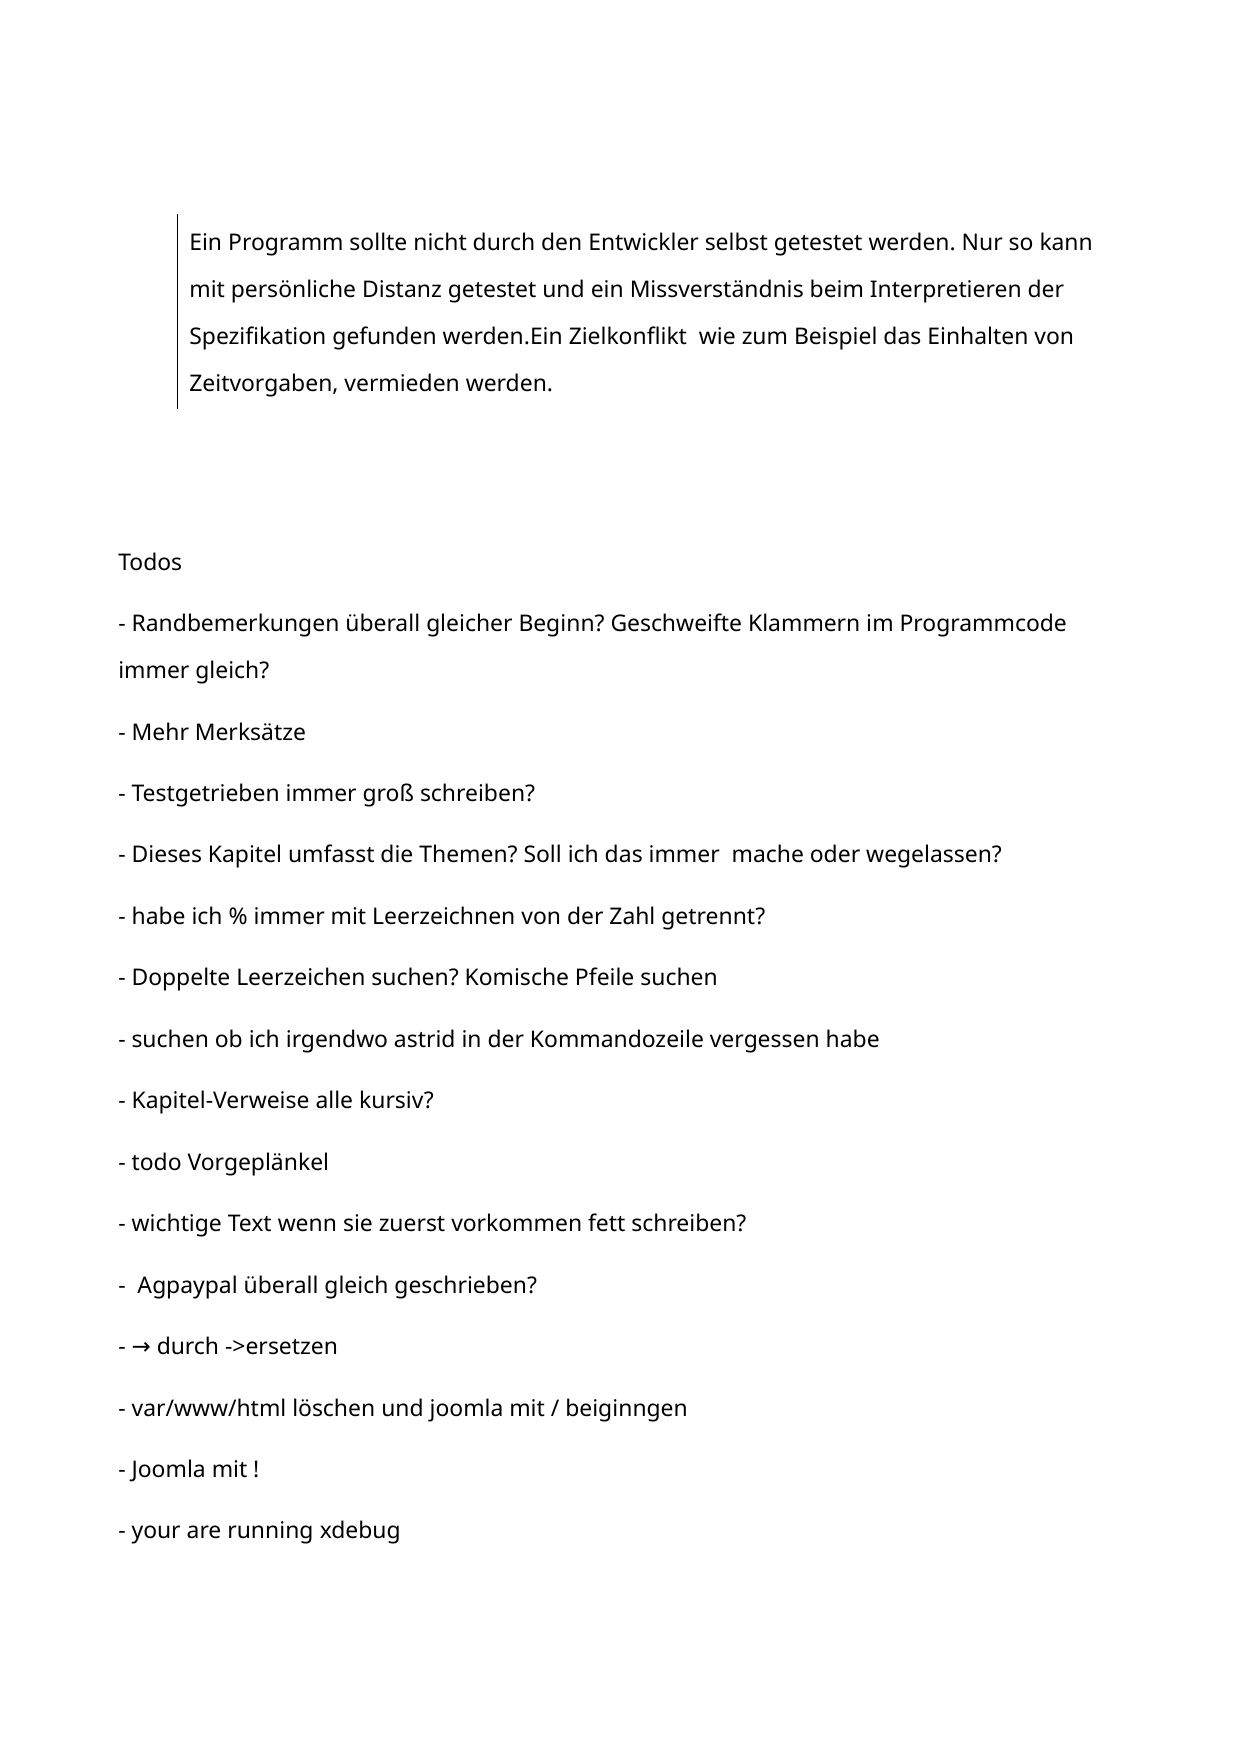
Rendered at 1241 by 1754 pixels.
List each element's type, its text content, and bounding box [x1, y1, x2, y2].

text - wichtige Text wenn sie zuerst vorkommen fett schreiben? [118, 1207, 1122, 1238]
text - Mehr Merksätze [118, 715, 1122, 747]
text - Randbemerkungen überall gleicher Beginn? Geschweifte Klammern im Programmcode immer gleich? [118, 607, 1122, 685]
text - todo Vorgeplänkel [118, 1146, 1122, 1177]
text - your are running xdebug [118, 1514, 1122, 1546]
text - Joomla mit ! [118, 1453, 1122, 1484]
text - suchen ob ich irgendwo astrid in der Kommandozeile vergessen habe [118, 1023, 1122, 1054]
text - → durch ->ersetzen [118, 1330, 1122, 1361]
text Ein Programm sollte nicht durch den Entwickler selbst getestet werden. Nur so kann mit persönliche Distanz getestet und ein Missverständnis beim Interpretieren der Spezifikation gefunden werden.Ein Zielkonflikt wie zum Beispiel das Einhalten von Zeitvorgaben, vermieden werden. [178, 214, 1122, 409]
text - Doppelte Leerzeichen suchen? Komische Pfeile suchen [118, 961, 1122, 992]
text - Agpaypal überall gleich geschrieben? [118, 1268, 1122, 1300]
text - var/www/html löschen und joomla mit / beiginngen [118, 1391, 1122, 1423]
text Todos [118, 546, 1122, 577]
text - Testgetrieben immer groß schreiben? [118, 777, 1122, 808]
text - habe ich % immer mit Leerzeichnen von der Zahl getrennt? [118, 900, 1122, 931]
text - Dieses Kapitel umfasst die Themen? Soll ich das immer mache oder wegelassen? [118, 838, 1122, 869]
text - Kapitel-Verweise alle kursiv? [118, 1084, 1122, 1115]
